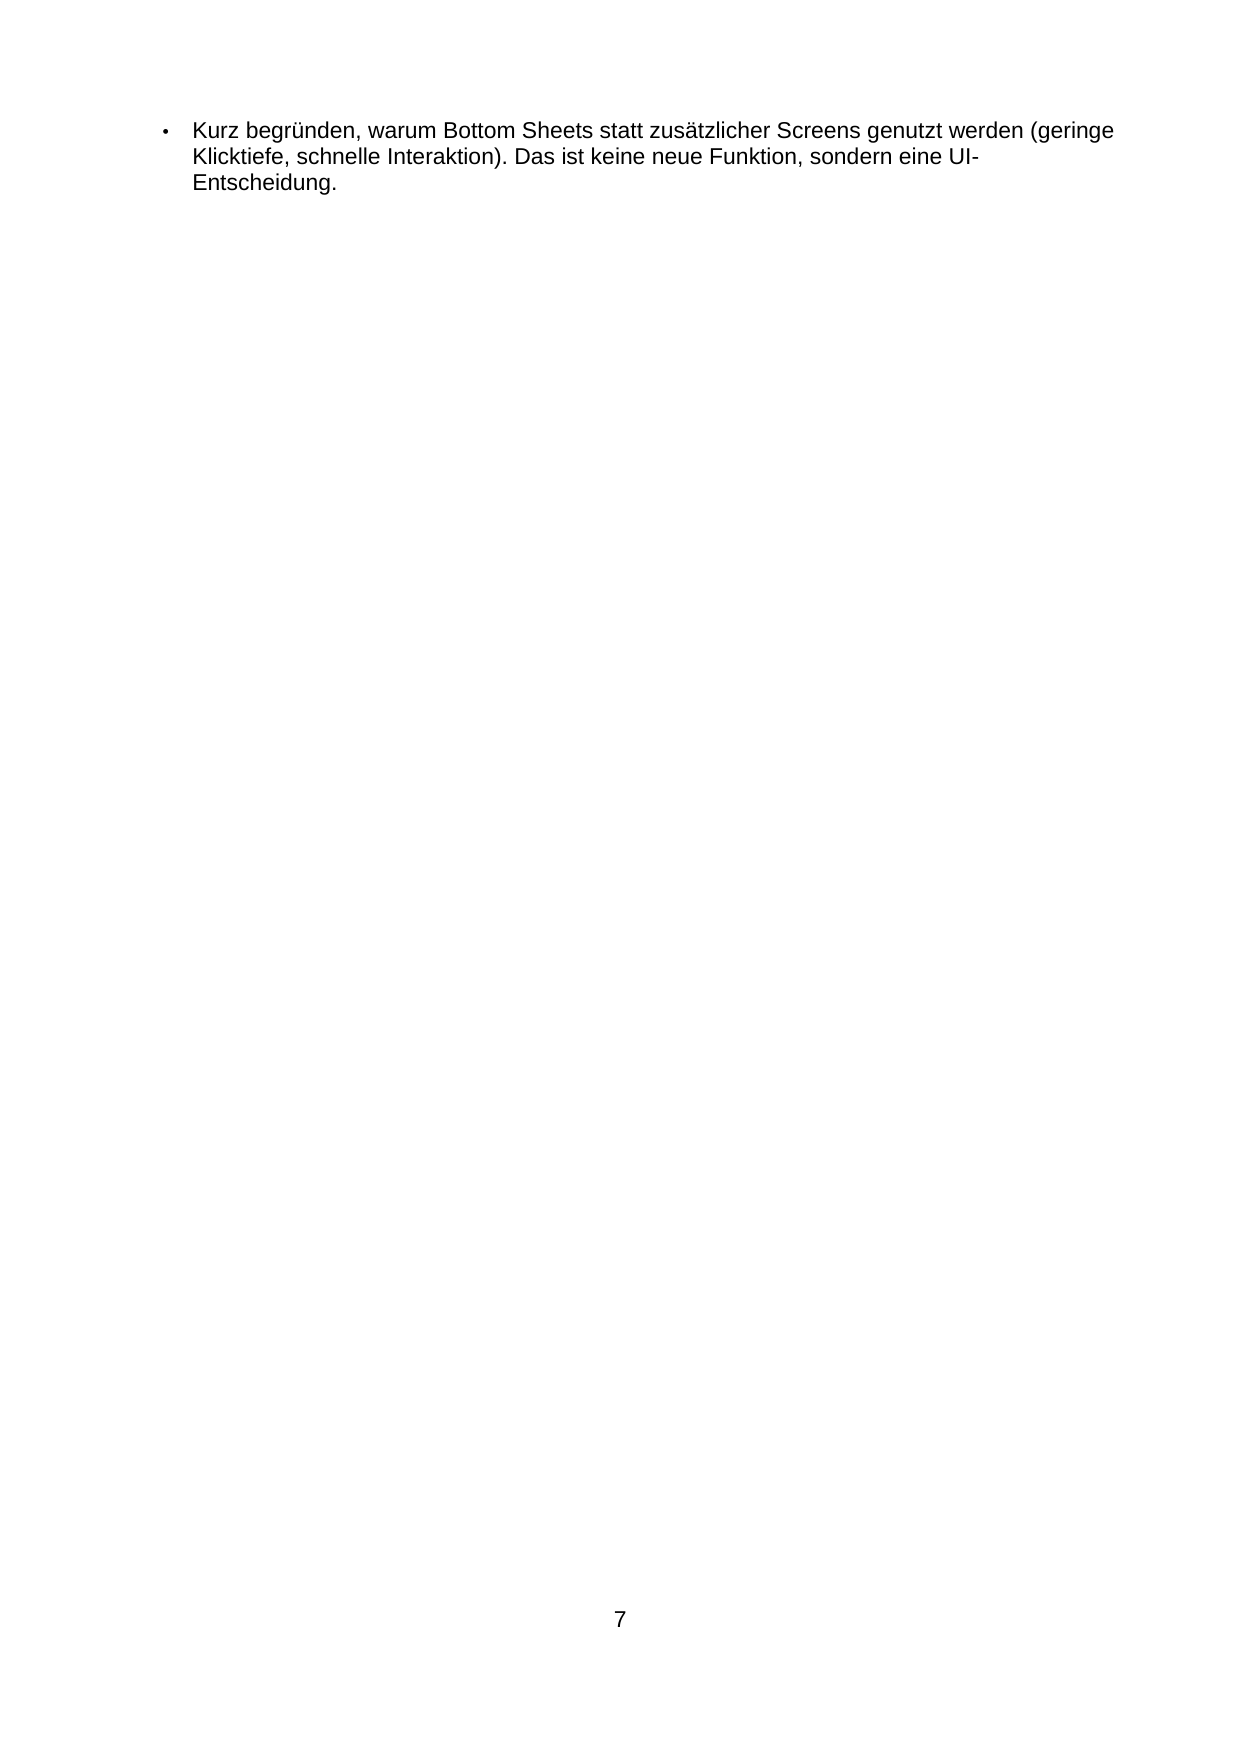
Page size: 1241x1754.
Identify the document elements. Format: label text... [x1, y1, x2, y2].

list Kurz begründen, warum Bottom Sheets statt zusätzlicher Screens genutzt werden (geringe Klicktiefe, schnelle Interaktion). Das ist keine neue Funktion, sondern eine UI-Entscheidung. [162, 118, 1122, 195]
